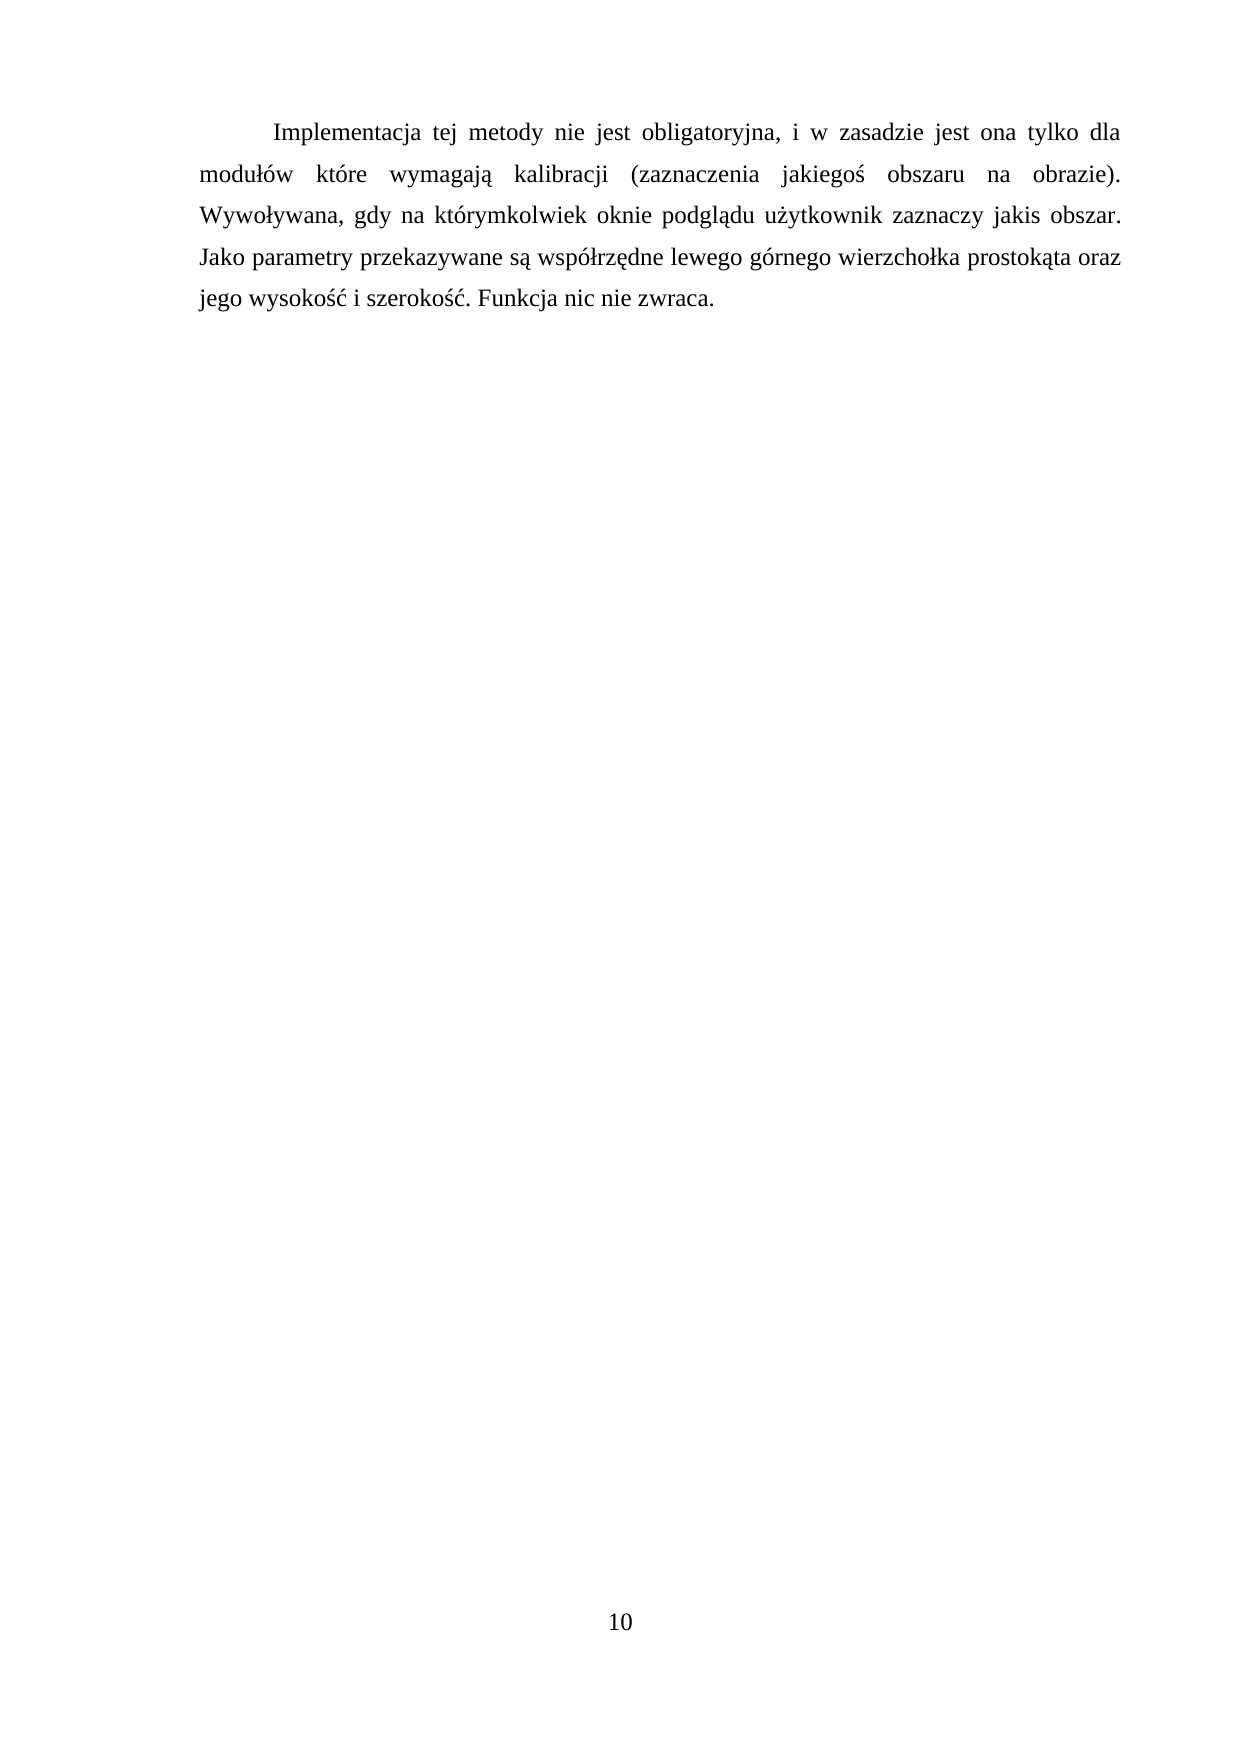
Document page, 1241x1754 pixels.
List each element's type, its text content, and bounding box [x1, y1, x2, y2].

text Implementacja tej metody nie jest obligatoryjna, i w zasadzie jest ona tylko dla modułów które wymagają kalibracji (zaznaczenia jakiegoś obszaru na obrazie). Wywoływana, gdy na którymkolwiek oknie podglądu użytkownik zaznaczy jakis obszar. Jako parametry przekazywane są współrzędne lewego górnego wierzchołka prostokąta oraz jego wysokość i szerokość. Funkcja nic nie zwraca. [199, 118, 1122, 312]
